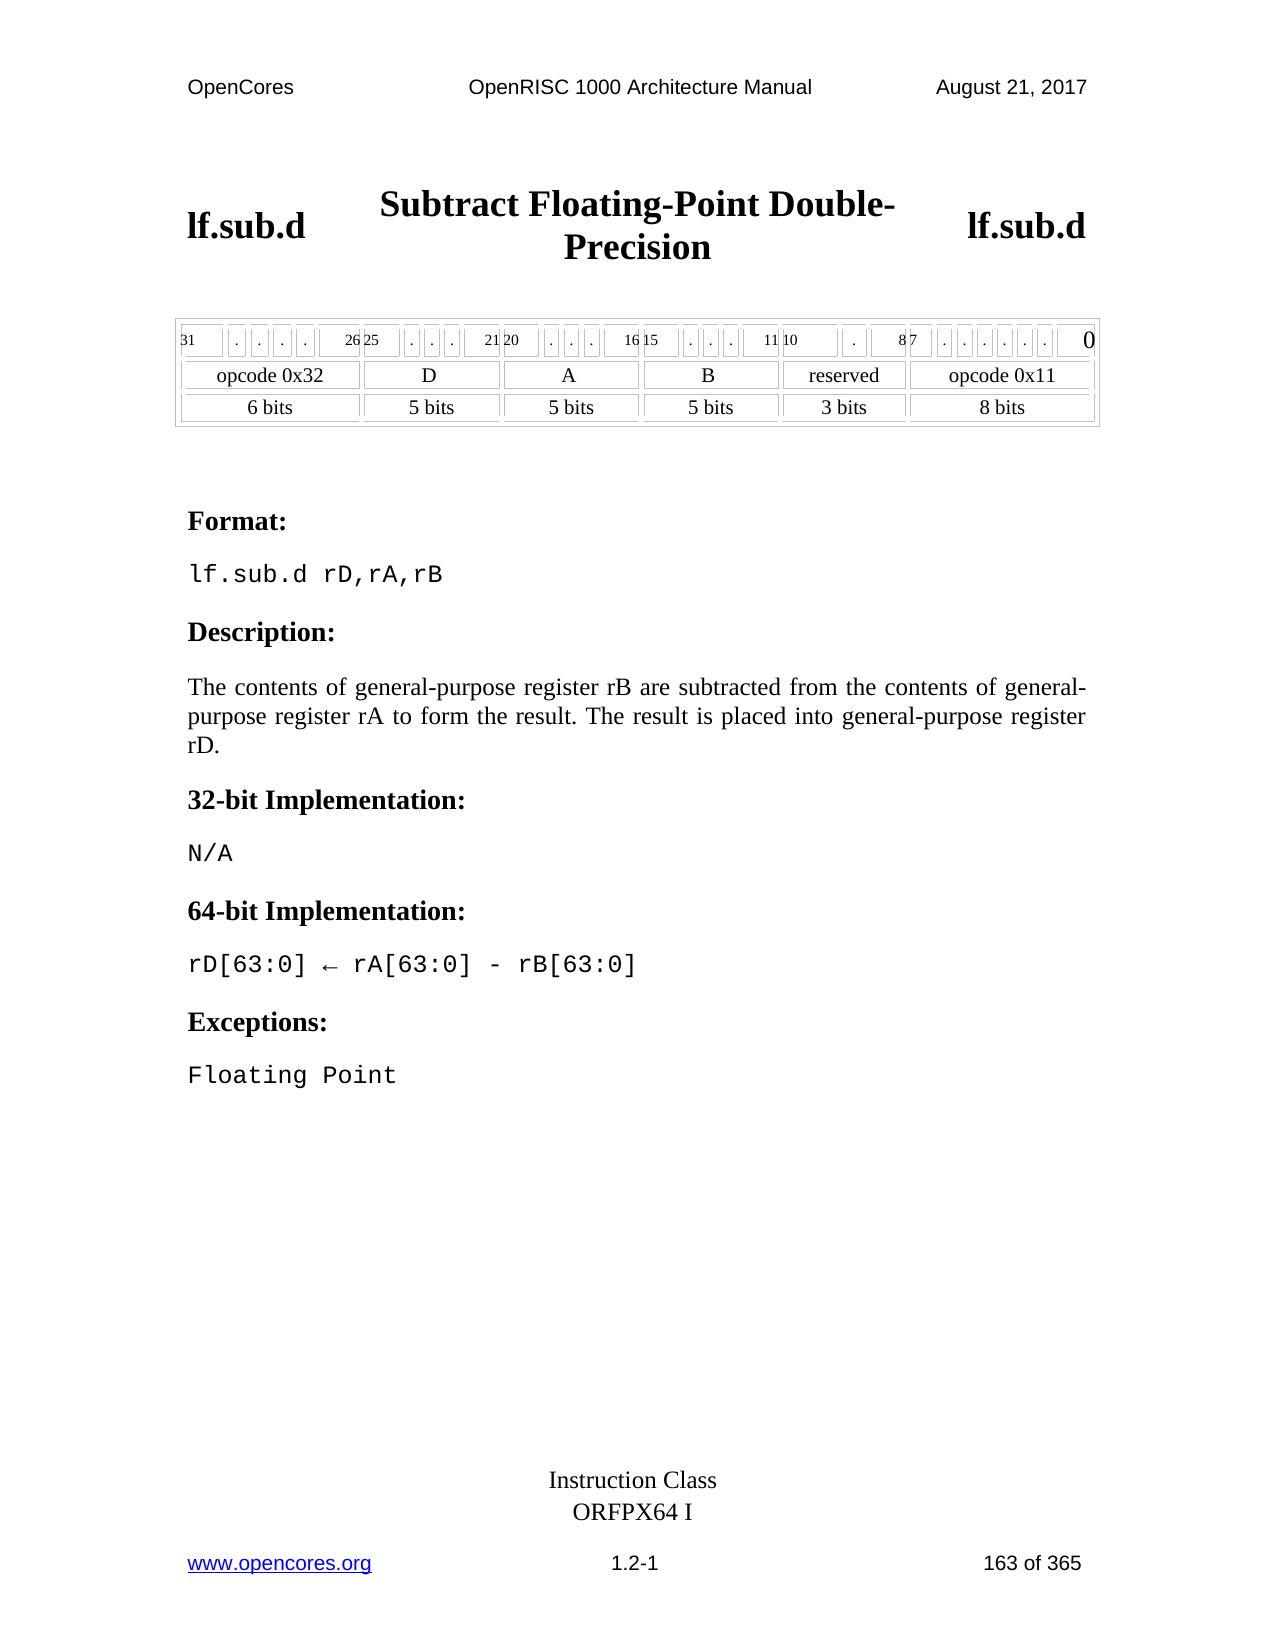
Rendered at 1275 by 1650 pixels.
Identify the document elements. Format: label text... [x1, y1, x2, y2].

text 64-bit Implementation: [187, 894, 1087, 927]
text Floating Point [187, 1062, 1087, 1091]
text lf.sub.d rD,rA,rB [187, 561, 1087, 590]
text Format: [187, 504, 1087, 536]
text Exceptions: [187, 1005, 1087, 1037]
text The contents of general-purpose register rB are subtracted from the contents of general-purpose register rA to form the result. The result is placed into general-purpose register rD. [187, 672, 1087, 758]
text 32-bit Implementation: [187, 783, 1087, 816]
text N/A [187, 841, 1087, 869]
text Description: [187, 615, 1087, 647]
text rD[63:0] ← rA[63:0] - rB[63:0] [187, 952, 1087, 980]
